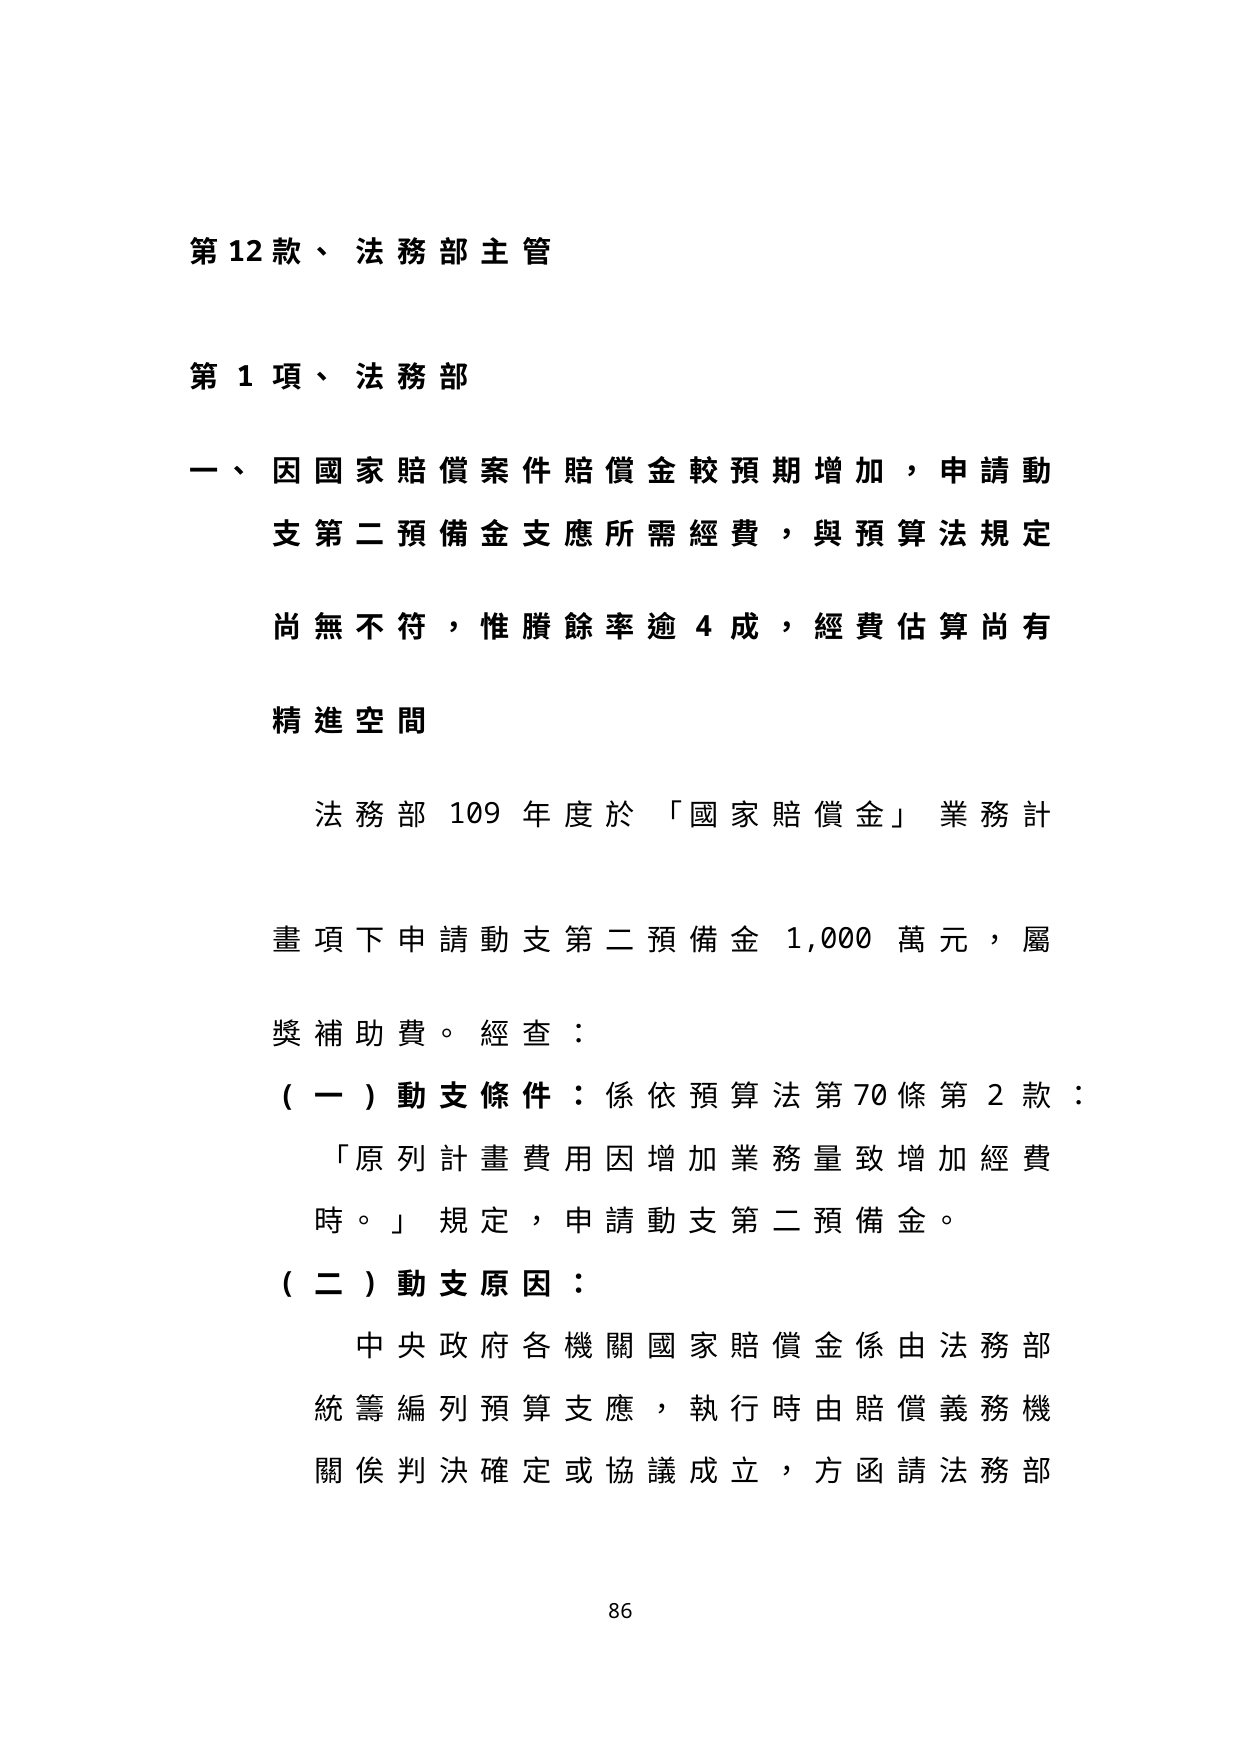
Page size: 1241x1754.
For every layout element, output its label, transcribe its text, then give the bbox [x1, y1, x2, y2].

text 中央政府各機關國家賠償金係由法務部統籌編列預算支應，執行時由賠償義務機關俟判決確定或協議成立，方函請法務部 [271, 1302, 1058, 1490]
text 第1項、法務部 [183, 302, 1058, 427]
text (二)動支原因： [242, 1240, 1058, 1302]
text (一)動支條件：係依預算法第70條第2款：「原列計畫費用因增加業務量致增加經費時。」規定，申請動支第二預備金。 [242, 1052, 1058, 1240]
text 一、因國家賠償案件賠償金較預期增加，申請動支第二預備金支應所需經費，與預算法規定尚無不符，惟賸餘率逾4成，經費估算尚有精進空間 [183, 427, 1058, 740]
text 法務部109年度於「國家賠償金」業務計畫項下申請動支第二預備金1,000萬元，屬獎補助費。經查： [242, 740, 1058, 1052]
text 第12款、法務部主管 [183, 177, 1058, 302]
